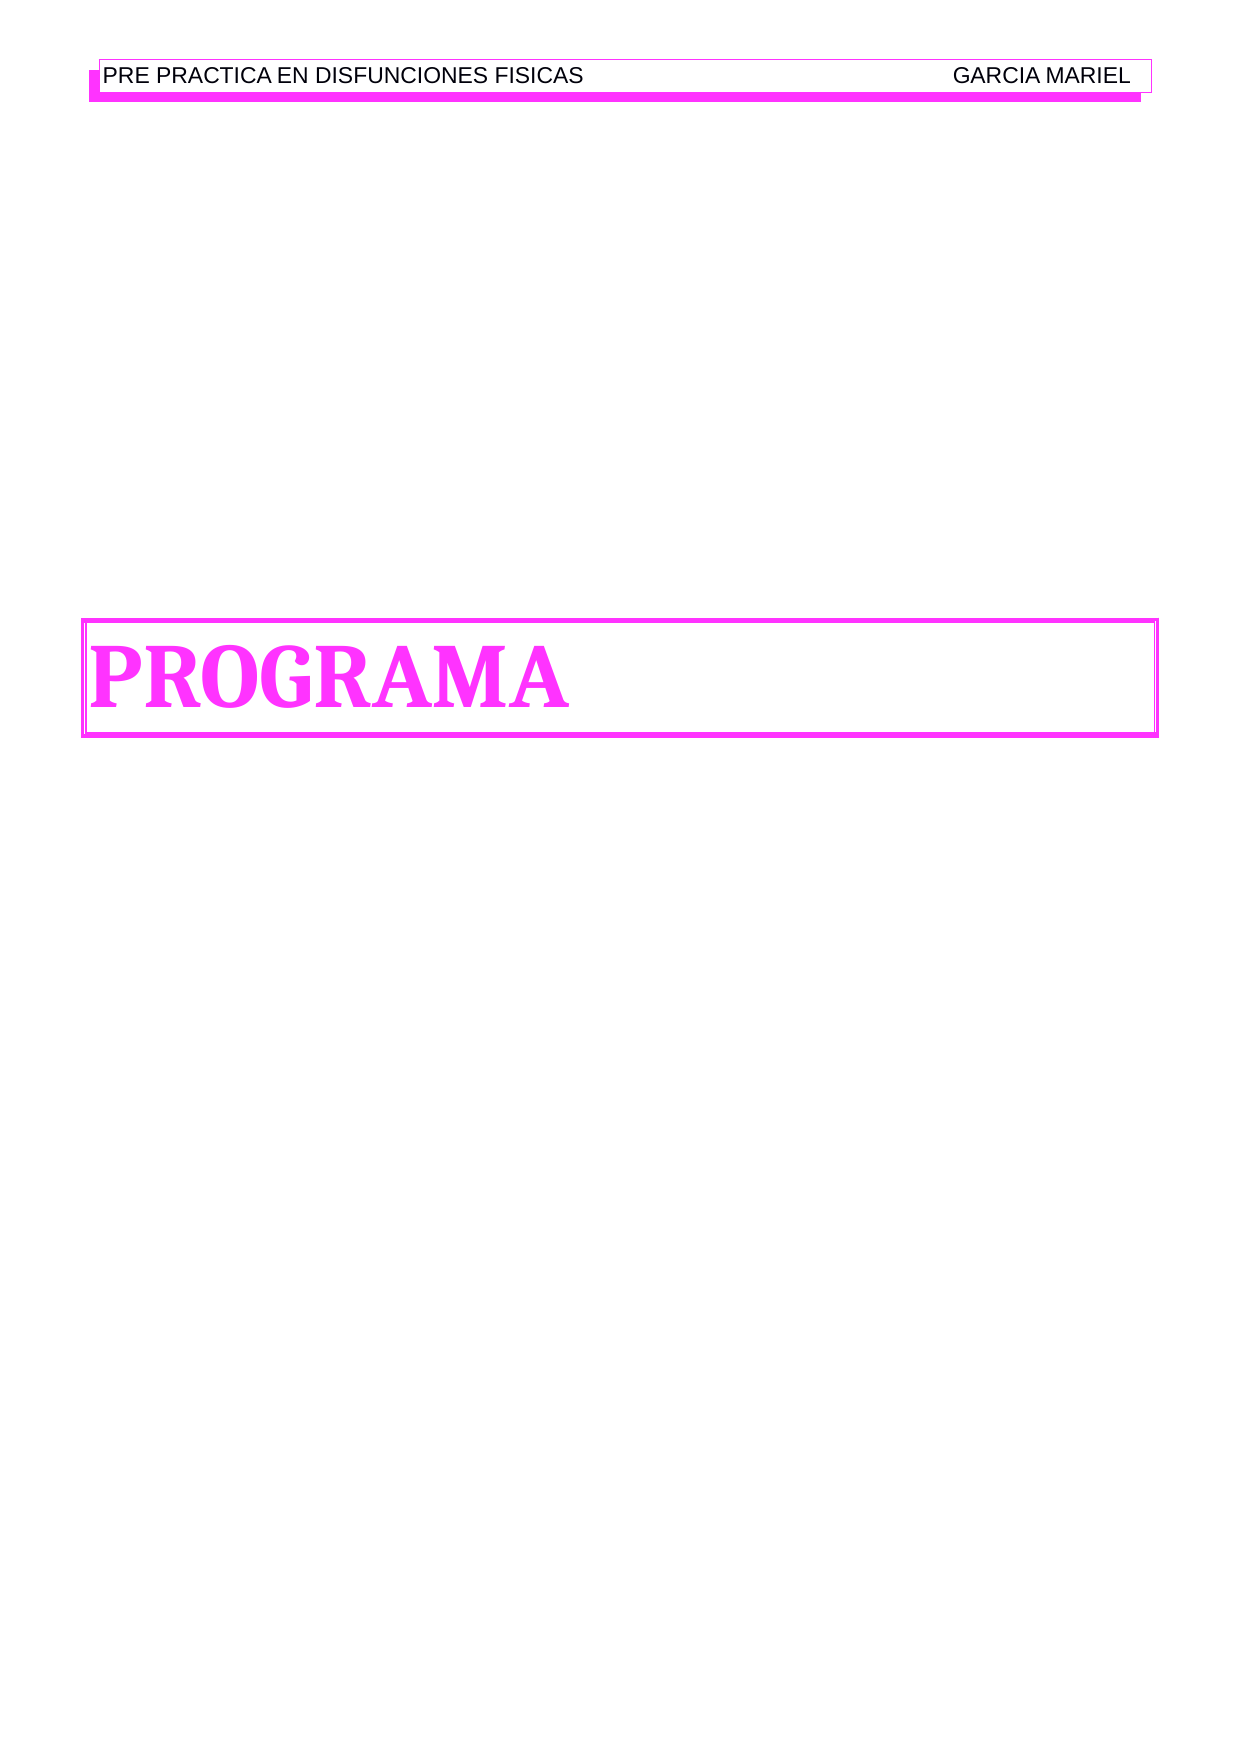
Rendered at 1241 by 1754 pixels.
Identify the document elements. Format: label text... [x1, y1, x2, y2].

text PROGRAMA [87, 623, 1154, 732]
